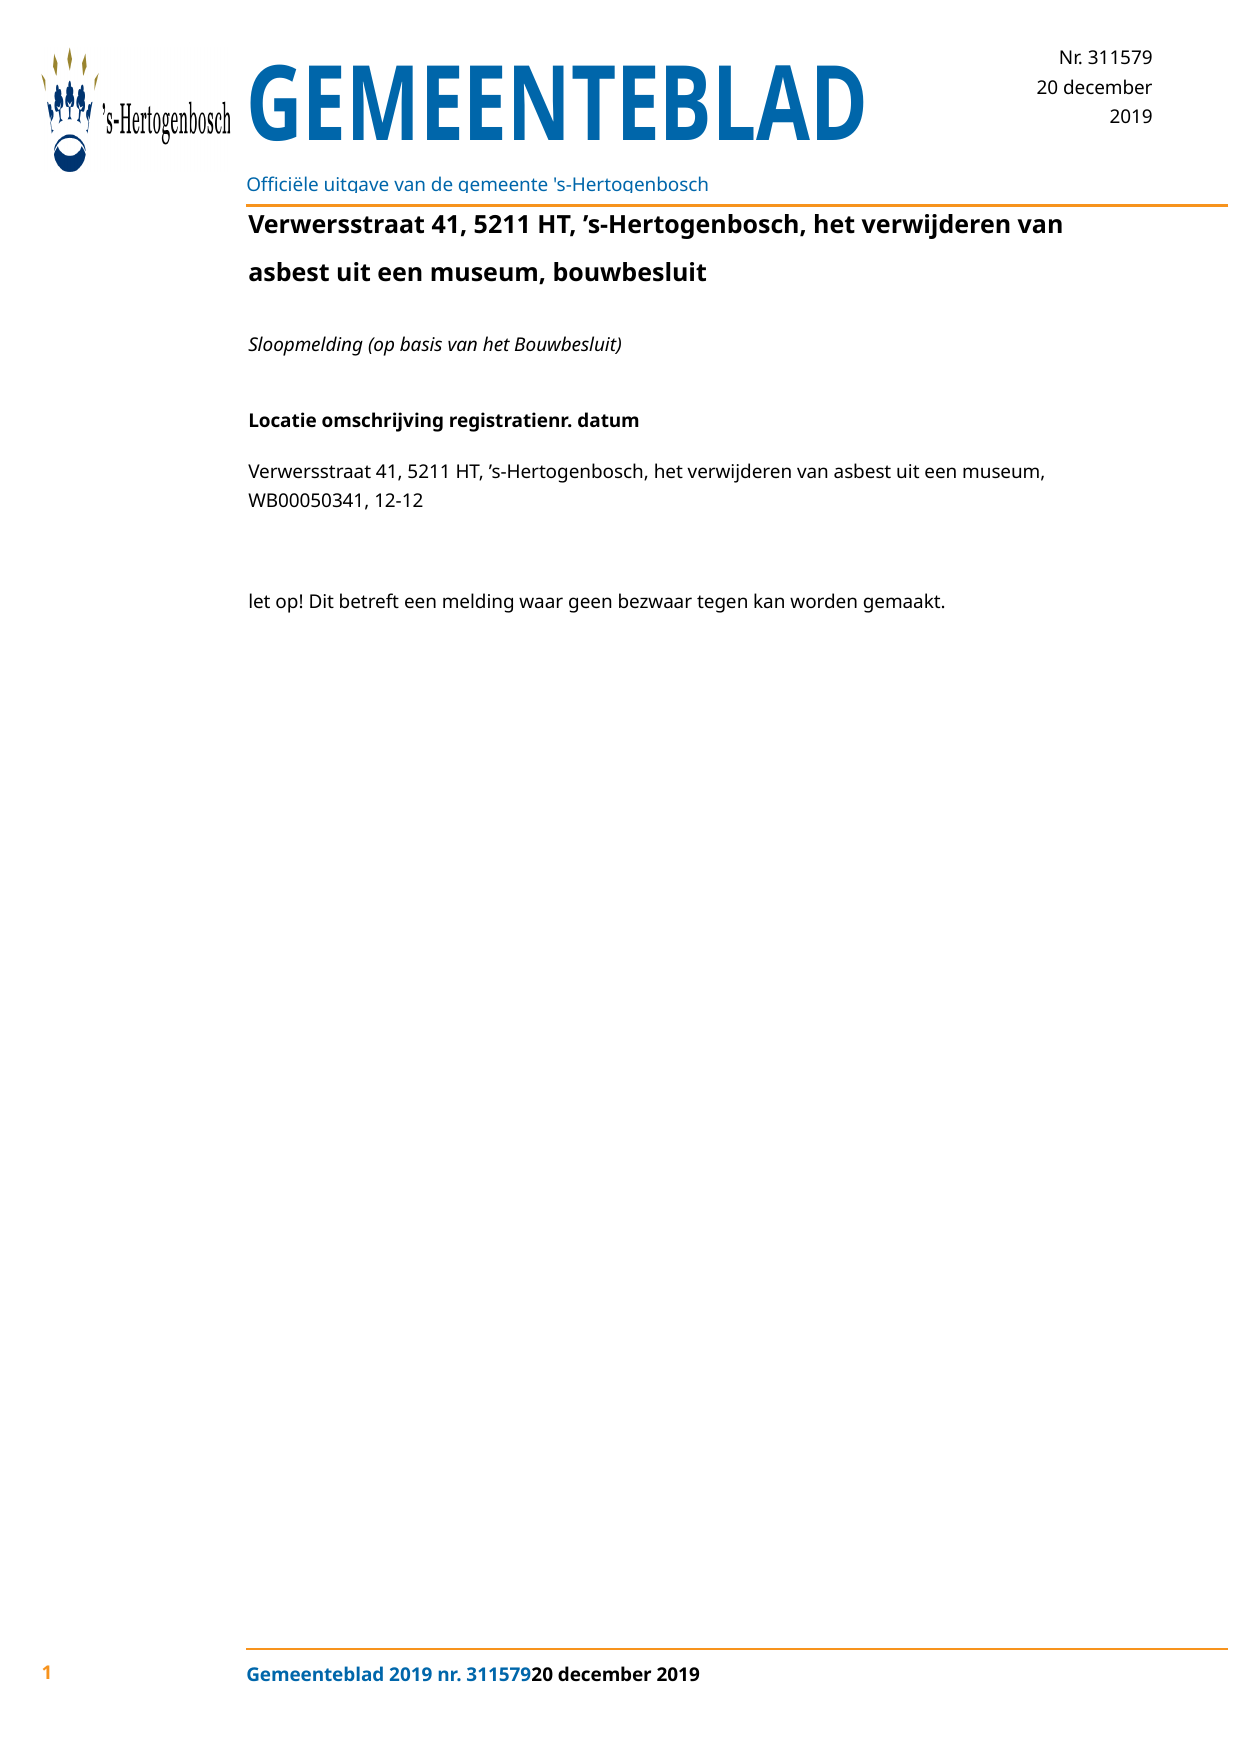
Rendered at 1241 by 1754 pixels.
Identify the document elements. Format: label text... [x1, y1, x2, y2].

text let op! Dit betreft een melding waar geen bezwaar tegen kan worden gemaakt. [248, 588, 1152, 614]
picture [41, 47, 231, 172]
text Verwersstraat 41, 5211 HT, ’s-Hertogenbosch, het verwijderen van asbest uit een museum, WB00050341, 12-12 [248, 458, 1152, 513]
text Locatie omschrijving registratienr. datum [248, 408, 1152, 433]
text Sloopmelding (op basis van het Bouwbesluit) [248, 331, 1152, 357]
text Verwersstraat 41, 5211 HT, ’s-Hertogenbosch, het verwijderen van asbest uit een museum, bouwbesluit [248, 207, 1152, 288]
